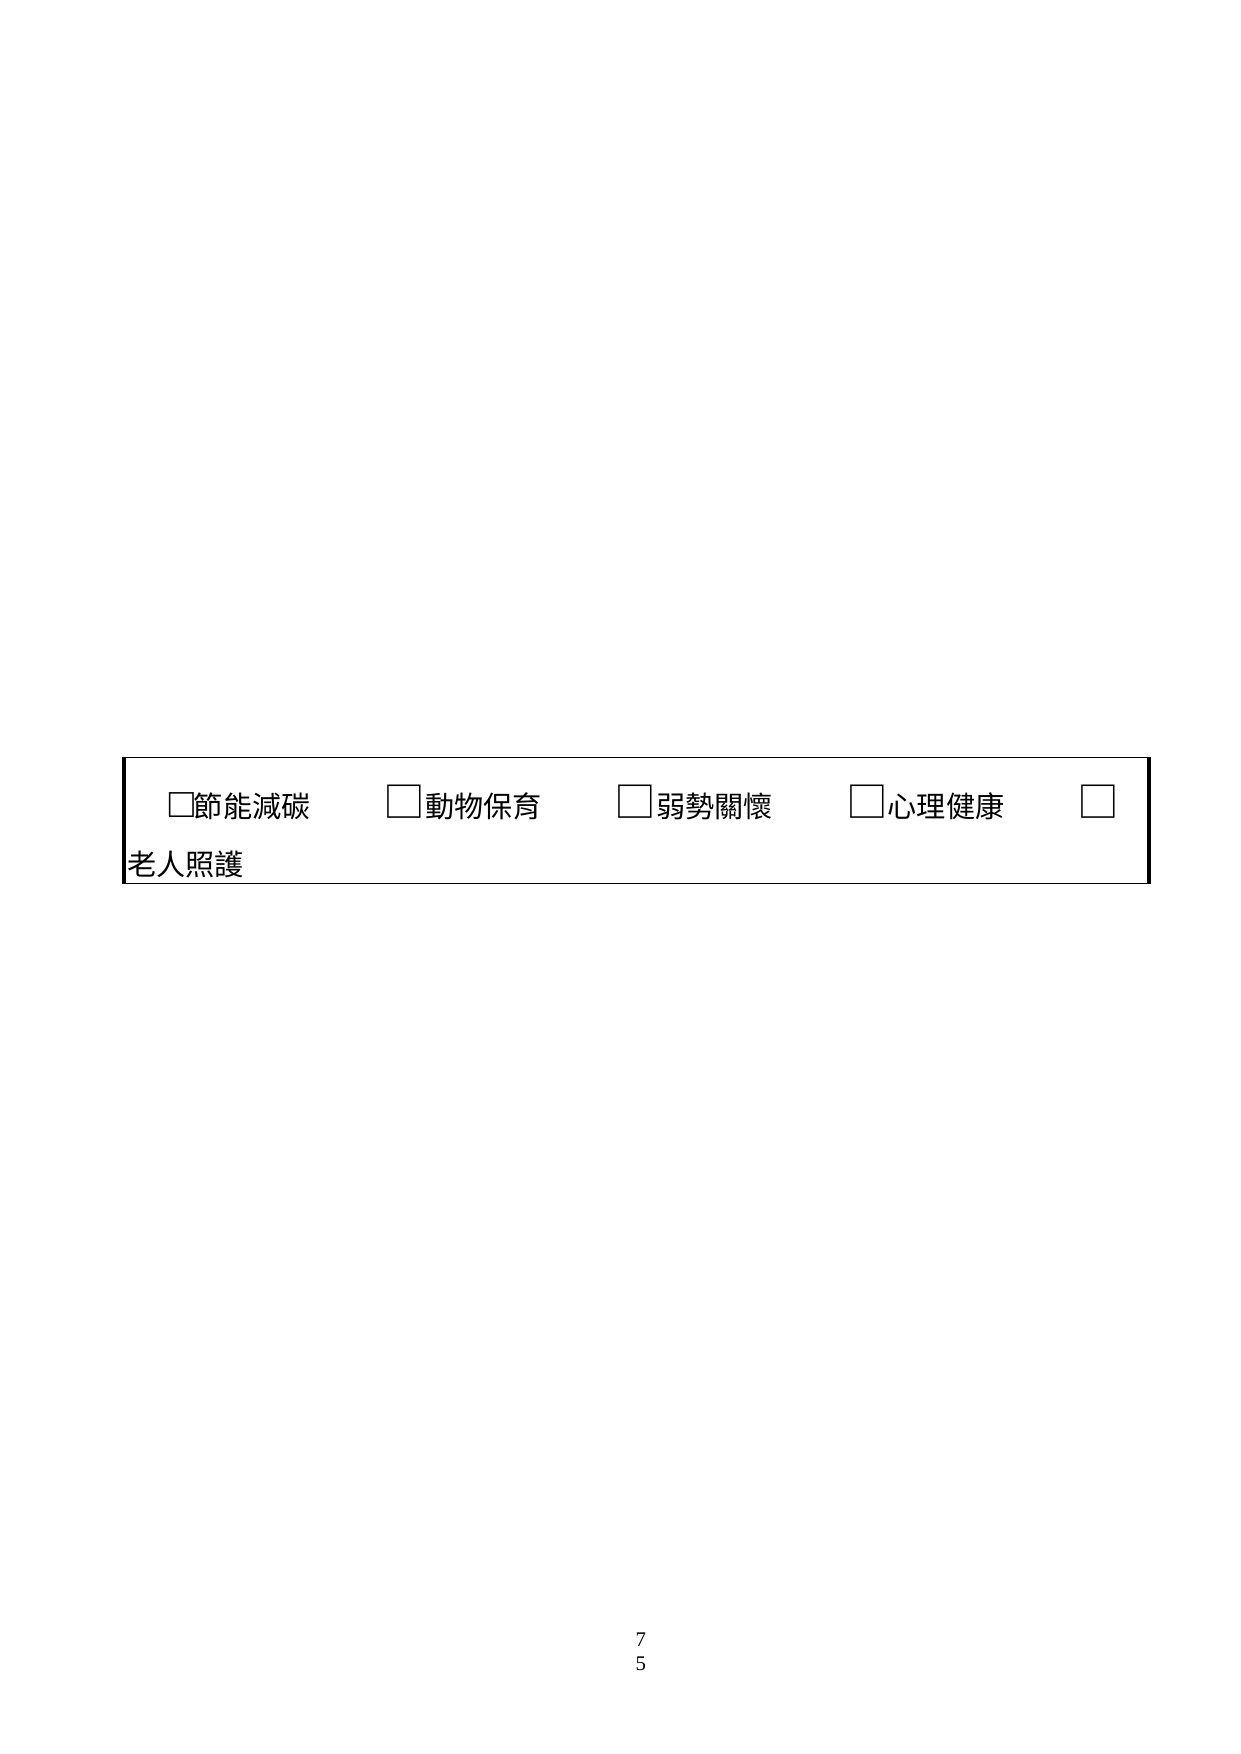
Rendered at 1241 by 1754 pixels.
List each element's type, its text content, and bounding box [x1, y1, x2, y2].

table_cell □節能減碳 □動物保育 □弱勢關懷 □心理健康 □老人照護 [126, 758, 1147, 883]
